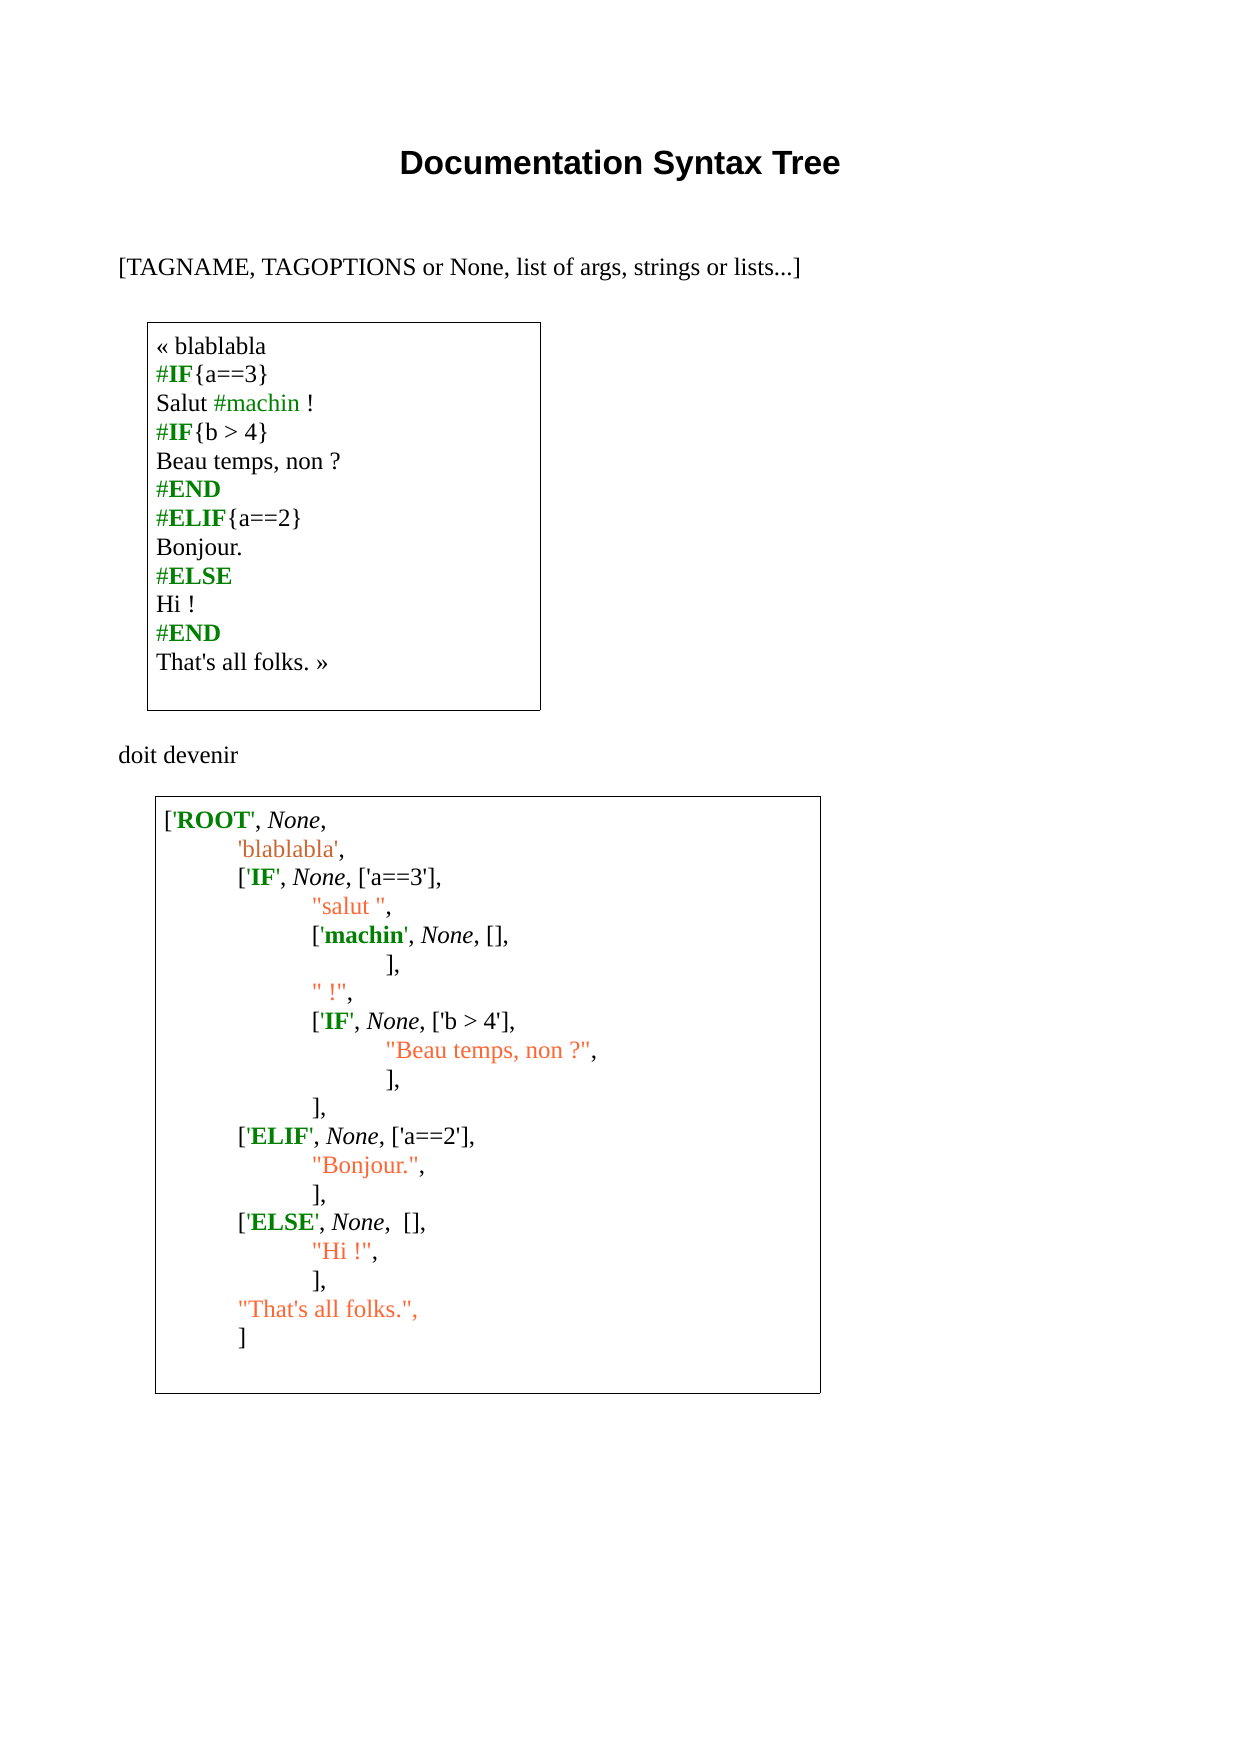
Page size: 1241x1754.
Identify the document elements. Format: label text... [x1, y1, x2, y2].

text 'blablabla', [164, 834, 811, 862]
text #IF{a==3} [156, 359, 531, 388]
subtitle Documentation Syntax Tree [118, 143, 1122, 182]
text Beau temps, non ? [156, 446, 531, 474]
text ] [164, 1322, 811, 1351]
text " !", [164, 977, 811, 1006]
text "That's all folks.", [164, 1294, 811, 1322]
text « blablabla [156, 331, 531, 359]
text [TAGNAME, TAGOPTIONS or None, list of args, strings or lists...] [118, 252, 1122, 281]
text ['IF', None, ['a==3'], [164, 862, 811, 891]
text ['machin', None, [], [164, 920, 811, 949]
text Hi ! [156, 589, 531, 618]
text ], [164, 949, 811, 977]
text ['ROOT', None, [164, 805, 811, 834]
text ['ELSE', None, [], [164, 1207, 811, 1236]
text "salut ", [164, 891, 811, 920]
text #IF{b > 4} [156, 417, 531, 446]
text #END [156, 474, 531, 503]
text "Beau temps, non ?", [164, 1035, 811, 1064]
text "Hi !", [164, 1236, 811, 1265]
text #END [156, 618, 531, 647]
text ], [164, 1092, 811, 1121]
text That's all folks. » [156, 647, 531, 676]
text doit devenir [118, 741, 1122, 769]
text ['IF', None, ['b > 4'], [164, 1006, 811, 1035]
text ], [164, 1064, 811, 1092]
text Salut #machin ! [156, 388, 531, 417]
text "Bonjour.", [164, 1150, 811, 1179]
text Bonjour. [156, 532, 531, 561]
text ], [164, 1265, 811, 1294]
text #ELSE [156, 561, 531, 589]
text #ELIF{a==2} [156, 503, 531, 532]
text ['ELIF', None, ['a==2'], [164, 1121, 811, 1150]
text ], [164, 1179, 811, 1207]
